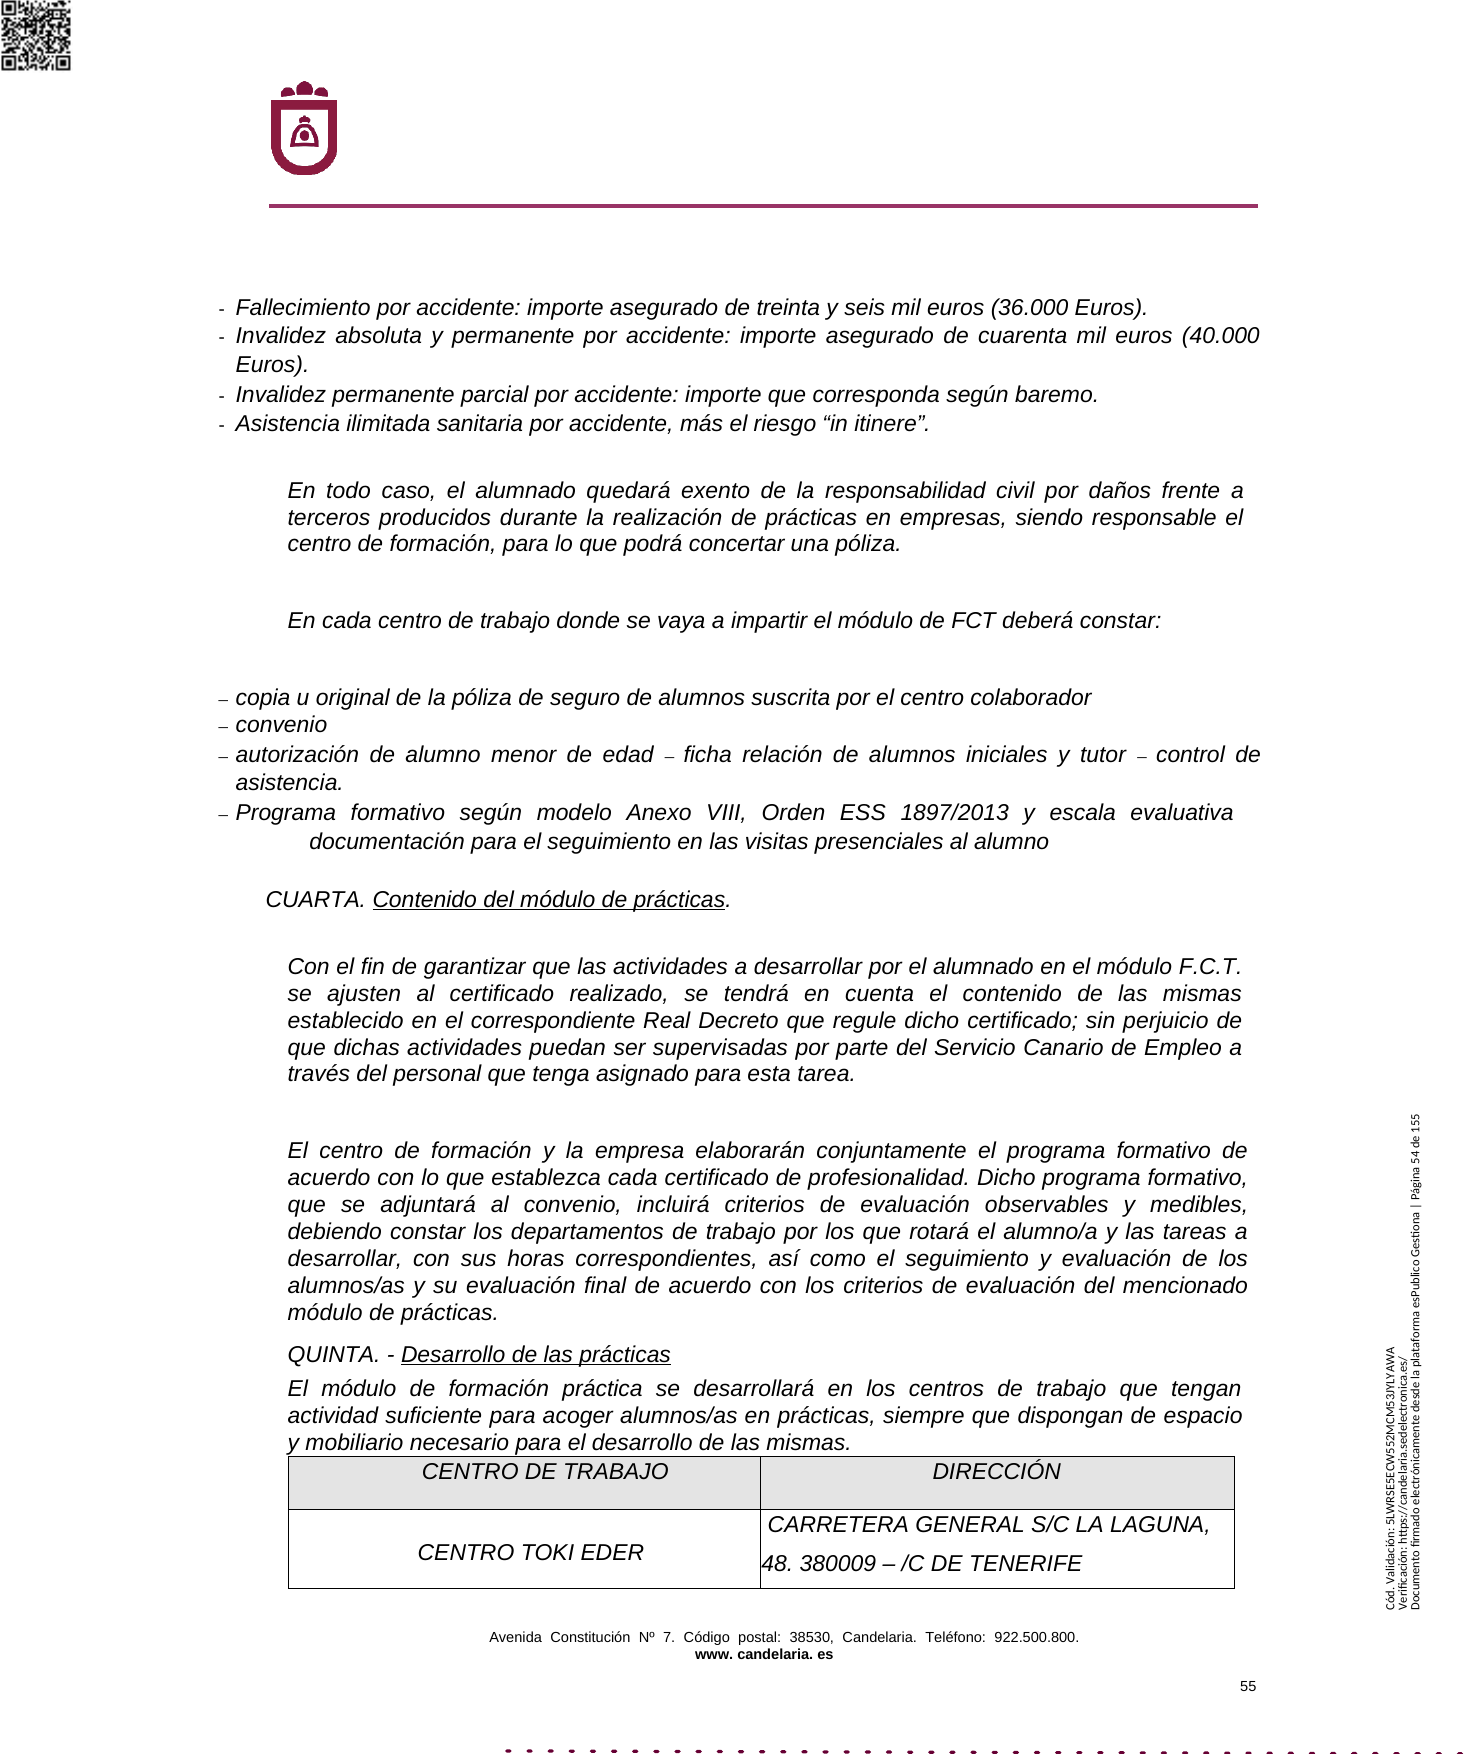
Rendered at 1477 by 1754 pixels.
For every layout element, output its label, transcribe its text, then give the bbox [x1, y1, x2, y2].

table_header DIRECCIÓN [761, 1457, 1234, 1509]
list convenio [218, 711, 1263, 738]
list autorización de alumno menor de edad – ficha relación de alumnos iniciales y tutor – control de asistencia. [218, 739, 1263, 796]
list Programa formativo según modelo Anexo VIII, Orden ESS 1897/2013 y escala evaluativa documentación para el seguimiento en las visitas presenciales al alumno [218, 797, 1263, 855]
text En todo caso, el alumnado quedará exento de la responsabilidad civil por daños frente a terceros producidos durante la realización de prácticas en empresas, siendo responsable el centro de formación, para lo que podrá concertar una póliza. [287, 477, 1247, 557]
text El módulo de formación práctica se desarrollará en los centros de trabajo que tengan actividad suficiente para acoger alumnos/as en prácticas, siempre que dispongan de espacio y mobiliario necesario para el desarrollo de las mismas. [287, 1375, 1245, 1455]
list Fallecimiento por accidente: importe asegurado de treinta y seis mil euros (36.000 Euros). [218, 292, 1263, 320]
text CUARTA. Contenido del módulo de prácticas. [265, 884, 1264, 913]
text En cada centro de trabajo donde se vaya a impartir el módulo de FCT deberá constar: [287, 607, 1263, 634]
text QUINTA. - Desarrollo de las prácticas [287, 1339, 1264, 1368]
text El centro de formación y la empresa elaborarán conjuntamente el programa formativo de acuerdo con lo que establezca cada certificado de profesionalidad. Dicho programa formativo, que se adjuntará al convenio, incluirá criterios de evaluación observables y medibles, debiendo constar los departamentos de trabajo por los que rotará el alumno/a y las tareas a desarrollar, con sus horas correspondientes, así como el seguimiento y evaluación de los alumnos/as y su evaluación final de acuerdo con los criterios de evaluación del mencionado módulo de prácticas. [287, 1137, 1251, 1325]
table_cell CARRETERA GENERAL S/C LA LAGUNA, 48. 380009 – /C DE TENERIFE [761, 1510, 1234, 1588]
table_header CENTRO DE TRABAJO [289, 1457, 760, 1509]
table_cell CENTRO TOKI EDER [289, 1510, 760, 1588]
list copia u original de la póliza de seguro de alumnos suscrita por el centro colaborador [218, 682, 1263, 711]
list Asistencia ilimitada sanitaria por accidente, más el riesgo “in itinere”. [218, 408, 1263, 437]
list Invalidez permanente parcial por accidente: importe que corresponda según baremo. [218, 379, 1263, 408]
text Con el fin de garantizar que las actividades a desarrollar por el alumnado en el módulo F.C.T. se ajusten al certificado realizado, se tendrá en cuenta el contenido de las mismas establecido en el correspondiente Real Decreto que regule dicho certificado; sin perjuicio de que dichas actividades puedan ser supervisadas por parte del Servicio Canario de Empleo a través del personal que tenga asignado para esta tarea. [287, 953, 1246, 1087]
list Invalidez absoluta y permanente por accidente: importe asegurado de cuarenta mil euros (40.000 Euros). [218, 322, 1263, 378]
